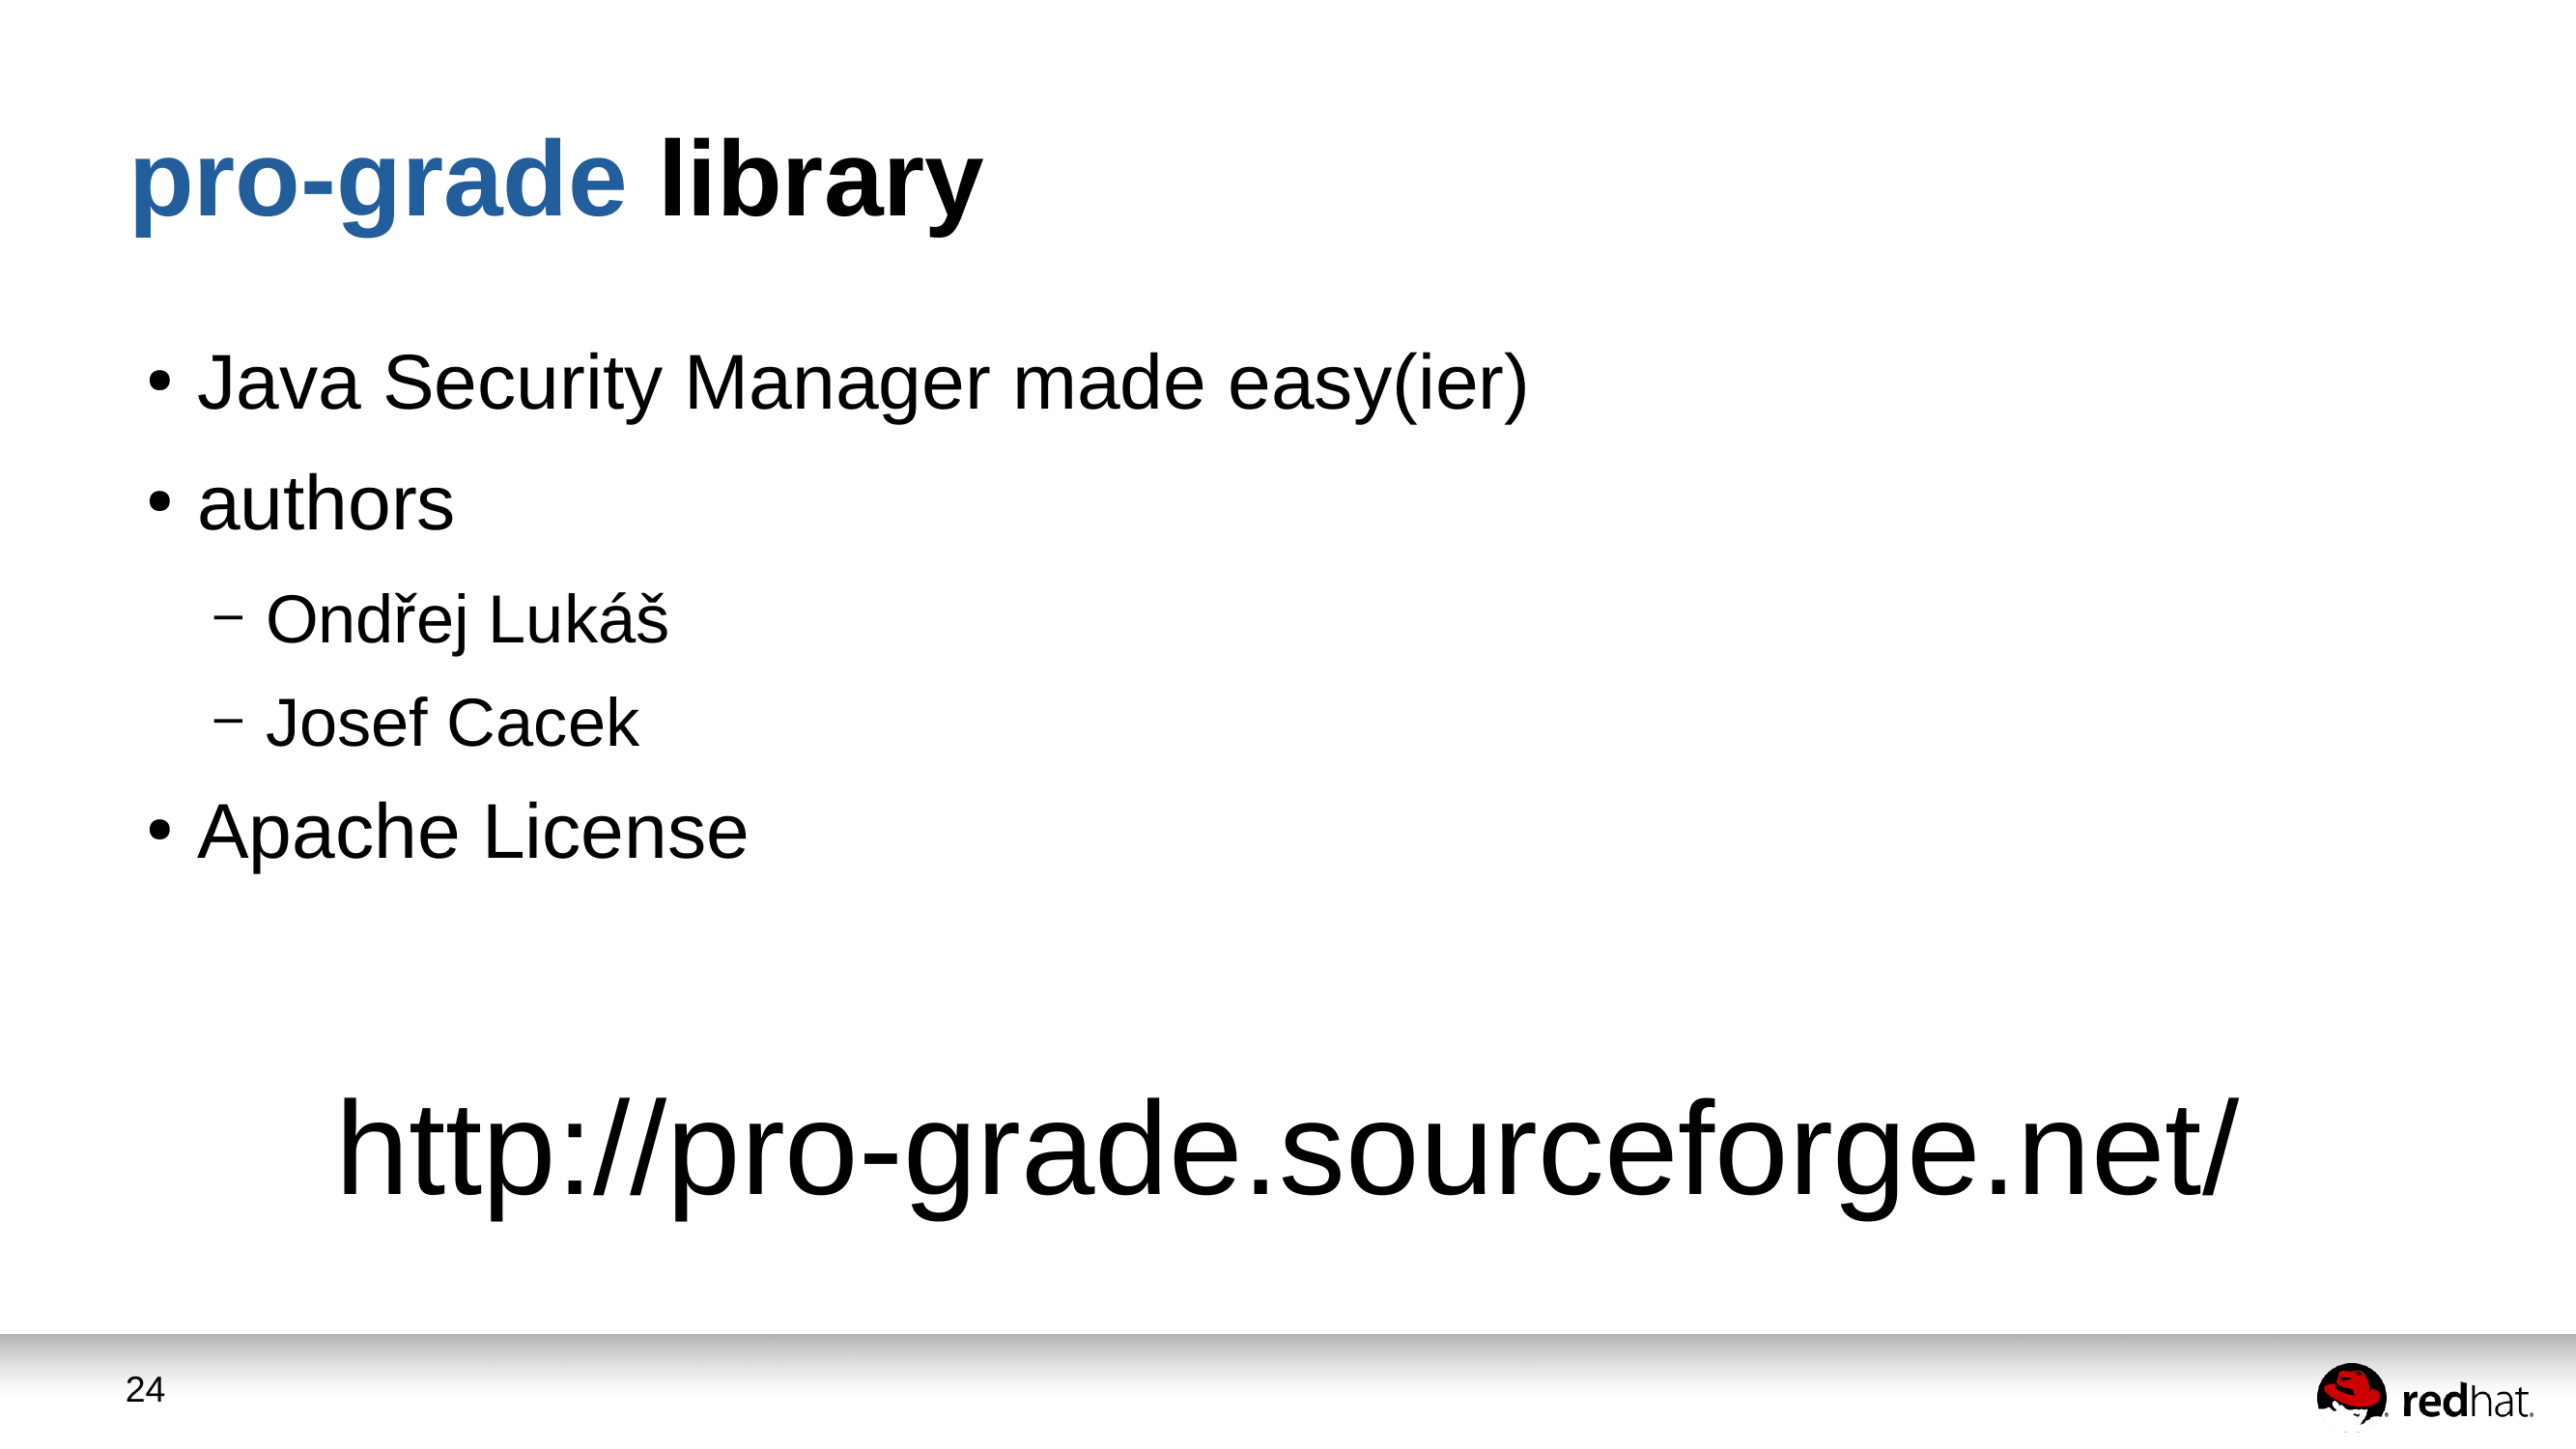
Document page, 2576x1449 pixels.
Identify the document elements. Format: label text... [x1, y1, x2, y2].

title pro-grade library [128, 57, 2448, 300]
picture [0, 1334, 2576, 1445]
text_box http://pro-grade.sourceforge.net/ [321, 1066, 2255, 1230]
list Java Security Manager made easy(ier) authors Ondřej Lukáš Josef Cacek Apache License [128, 338, 2448, 1179]
